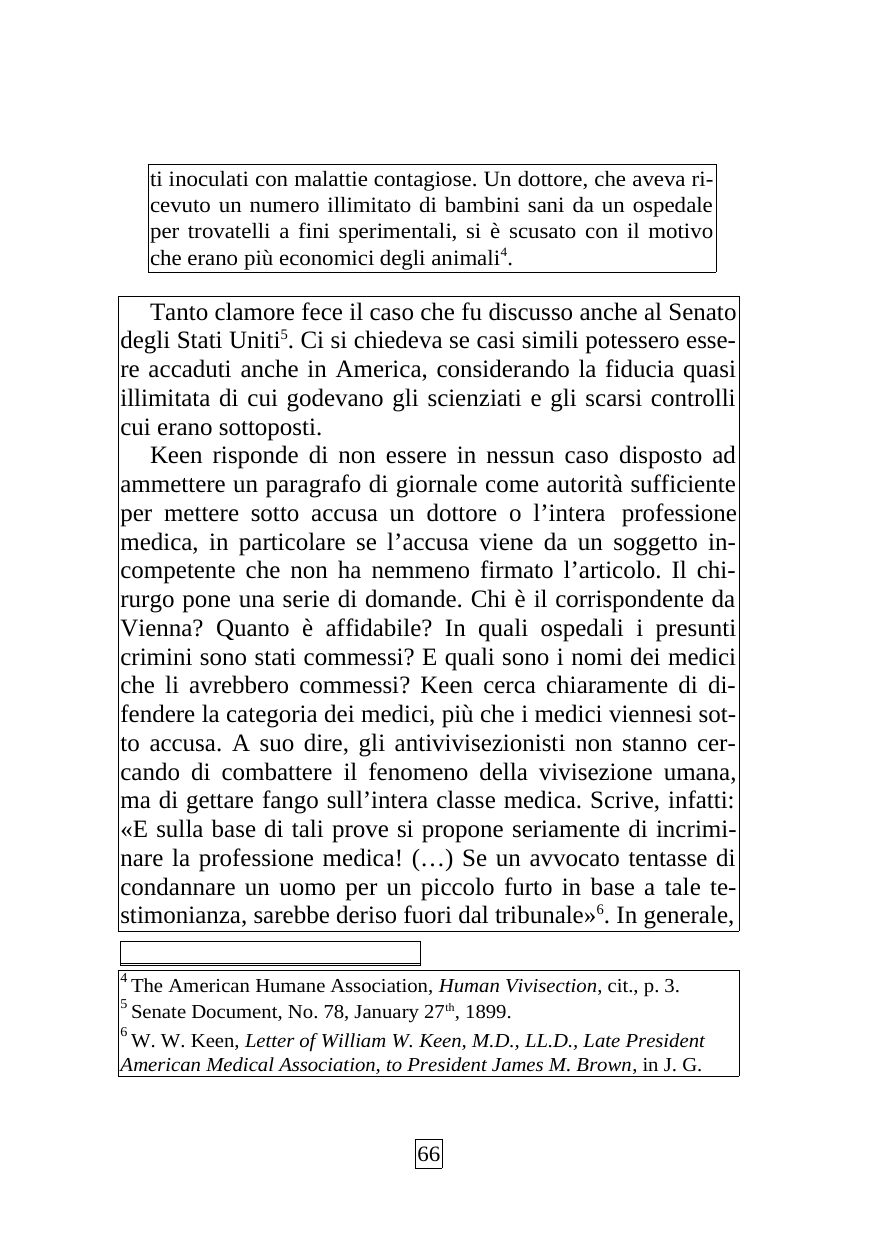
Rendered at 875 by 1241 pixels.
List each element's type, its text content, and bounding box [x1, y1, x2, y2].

text Keen risponde di non essere in nessun caso disposto ad ammettere un paragrafo di giornale come autorità sufficiente per mettere sotto accusa un dottore o l’intera professione medica, in particolare se l’accusa viene da un soggetto in- competente che non ha nemmeno firmato l’articolo. Il chi- rurgo pone una serie di domande. Chi è il corrispondente da Vienna? Quanto è affidabile? In quali ospedali i presunti crimini sono stati commessi? E quali sono i nomi dei medici che li avrebbero commessi? Keen cerca chiaramente di di- fendere la categoria dei medici, più che i medici viennesi sot- to accusa. A suo dire, gli antivivisezionisti non stanno cer- cando di combattere il fenomeno della vivisezione umana, ma di gettare fango sull’intera classe medica. Scrive, infatti: [120, 441, 737, 814]
text 6 W. W. Keen, Letter of William W. Keen, M.D., LL.D., Late President American Medical Association, to President James M. Brown, in J. G. [120, 1024, 732, 1076]
text «E sulla base di tali prove si propone seriamente di incrimi- nare la professione medica! (…) Se un avvocato tentasse di condannare un uomo per un piccolo furto in base a tale te- stimonianza, sarebbe deriso fuori dal tribunale»6. In generale, [120, 814, 737, 929]
text 4 The American Humane Association, Human Vivisection, cit., p. 3. [120, 972, 738, 998]
text 66 [417, 1141, 442, 1166]
text ti inoculati con malattie contagiose. Un dottore, che aveva ri- cevuto un numero illimitato di bambini sani da un ospedale per trovatelli a fini sperimentali, si è scusato con il motivo che erano più economici degli animali4. [150, 166, 714, 270]
text Tanto clamore fece il caso che fu discusso anche al Senato degli Stati Uniti5. Ci si chiedeva se casi simili potessero esse- re accaduti anche in America, considerando la fiducia quasi illimitata di cui godevano gli scienziati e gli scarsi controlli cui erano sottoposti. [120, 297, 737, 441]
text 5 Senate Document, No. 78, January 27th, 1899. [120, 998, 738, 1024]
